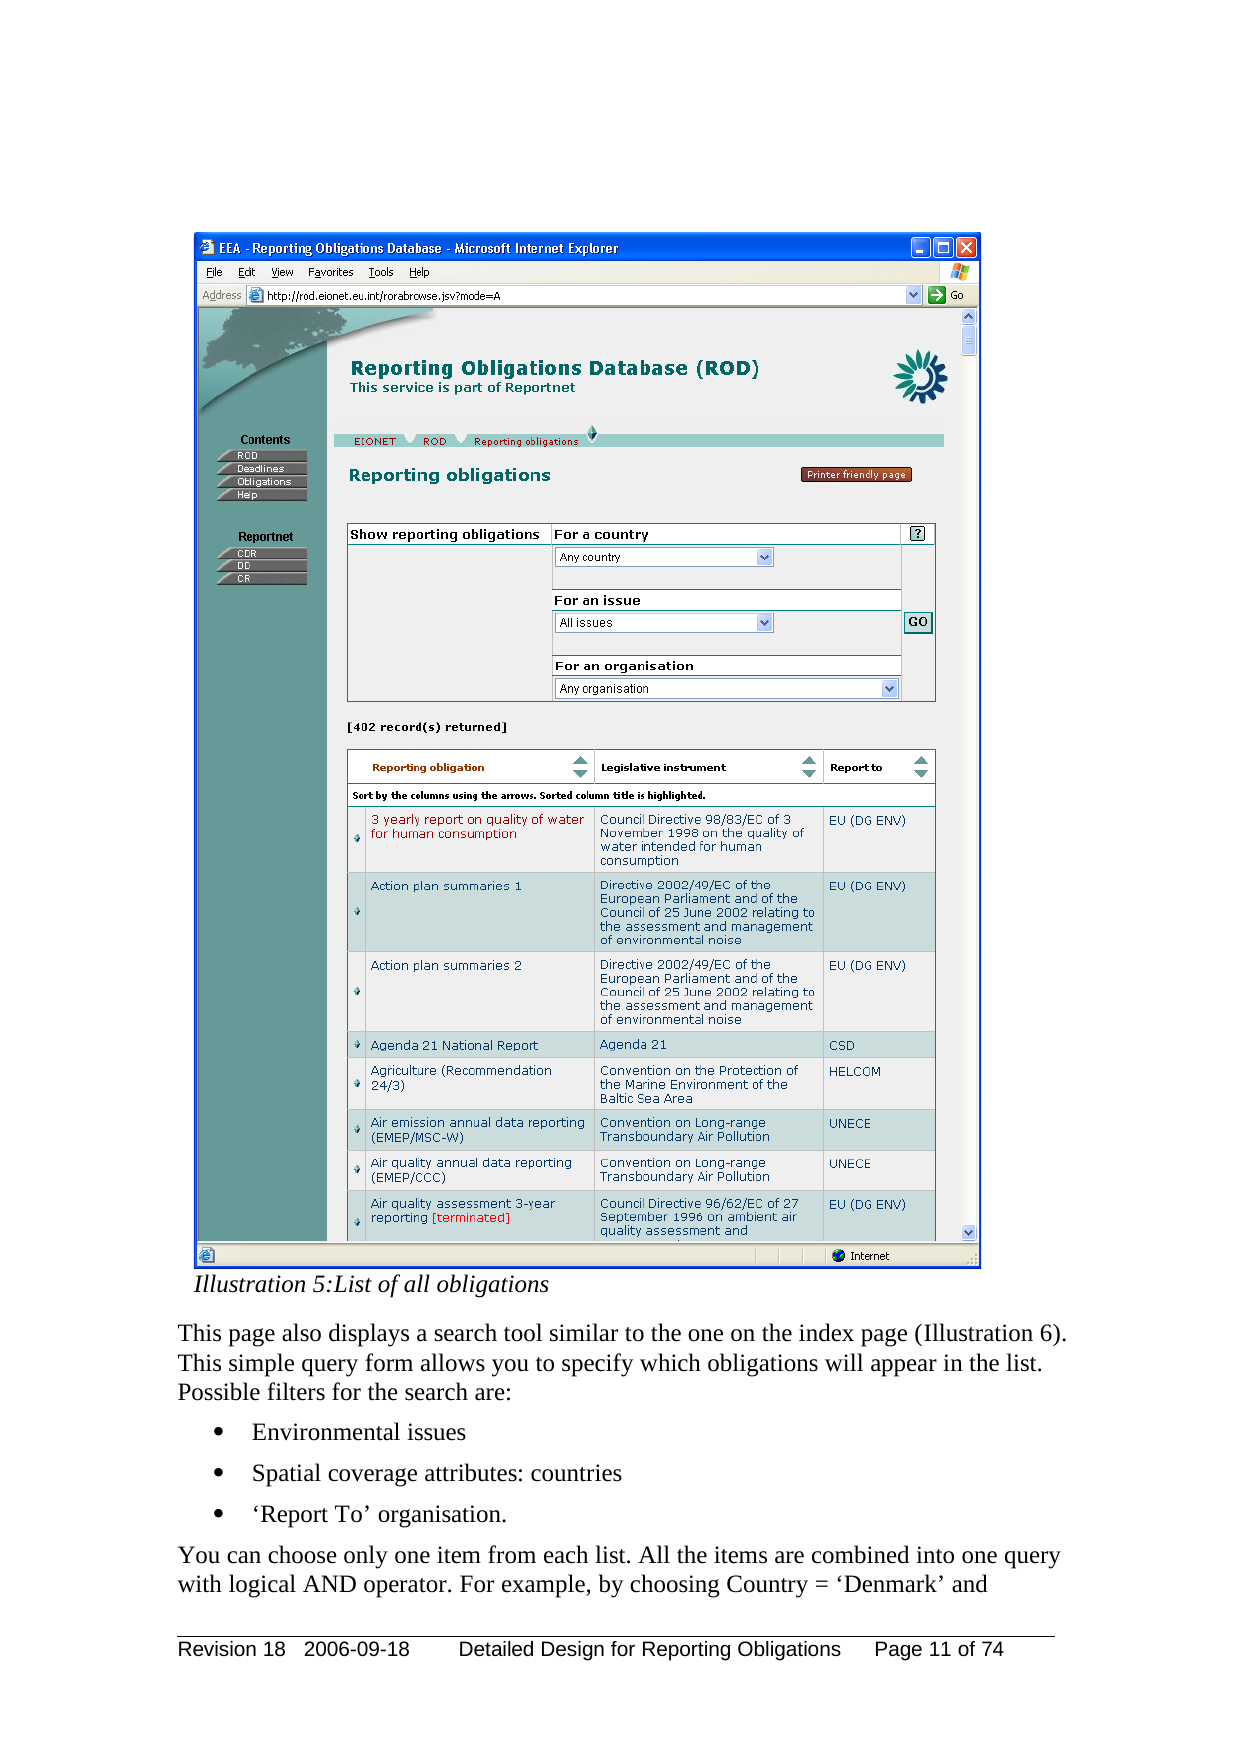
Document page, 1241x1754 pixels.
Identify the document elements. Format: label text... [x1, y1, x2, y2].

text Illustration 5:List of all obligations [194, 1269, 981, 1297]
text This page also displays a search tool similar to the one on the index page (Illustration 6). This simple query form allows you to specify which obligations will appear in the list. Possible filters for the search are: [177, 1318, 1092, 1406]
list Spatial coverage attributes: countries [214, 1458, 1092, 1487]
picture [193, 232, 982, 1269]
list Environmental issues [214, 1417, 1092, 1446]
list ‘Report To’ organisation. [214, 1499, 1092, 1528]
text You can choose only one item from each list. All the items are combined into one query with logical AND operator. For example, by choosing Country = ‘Denmark’ and [177, 1540, 1092, 1598]
